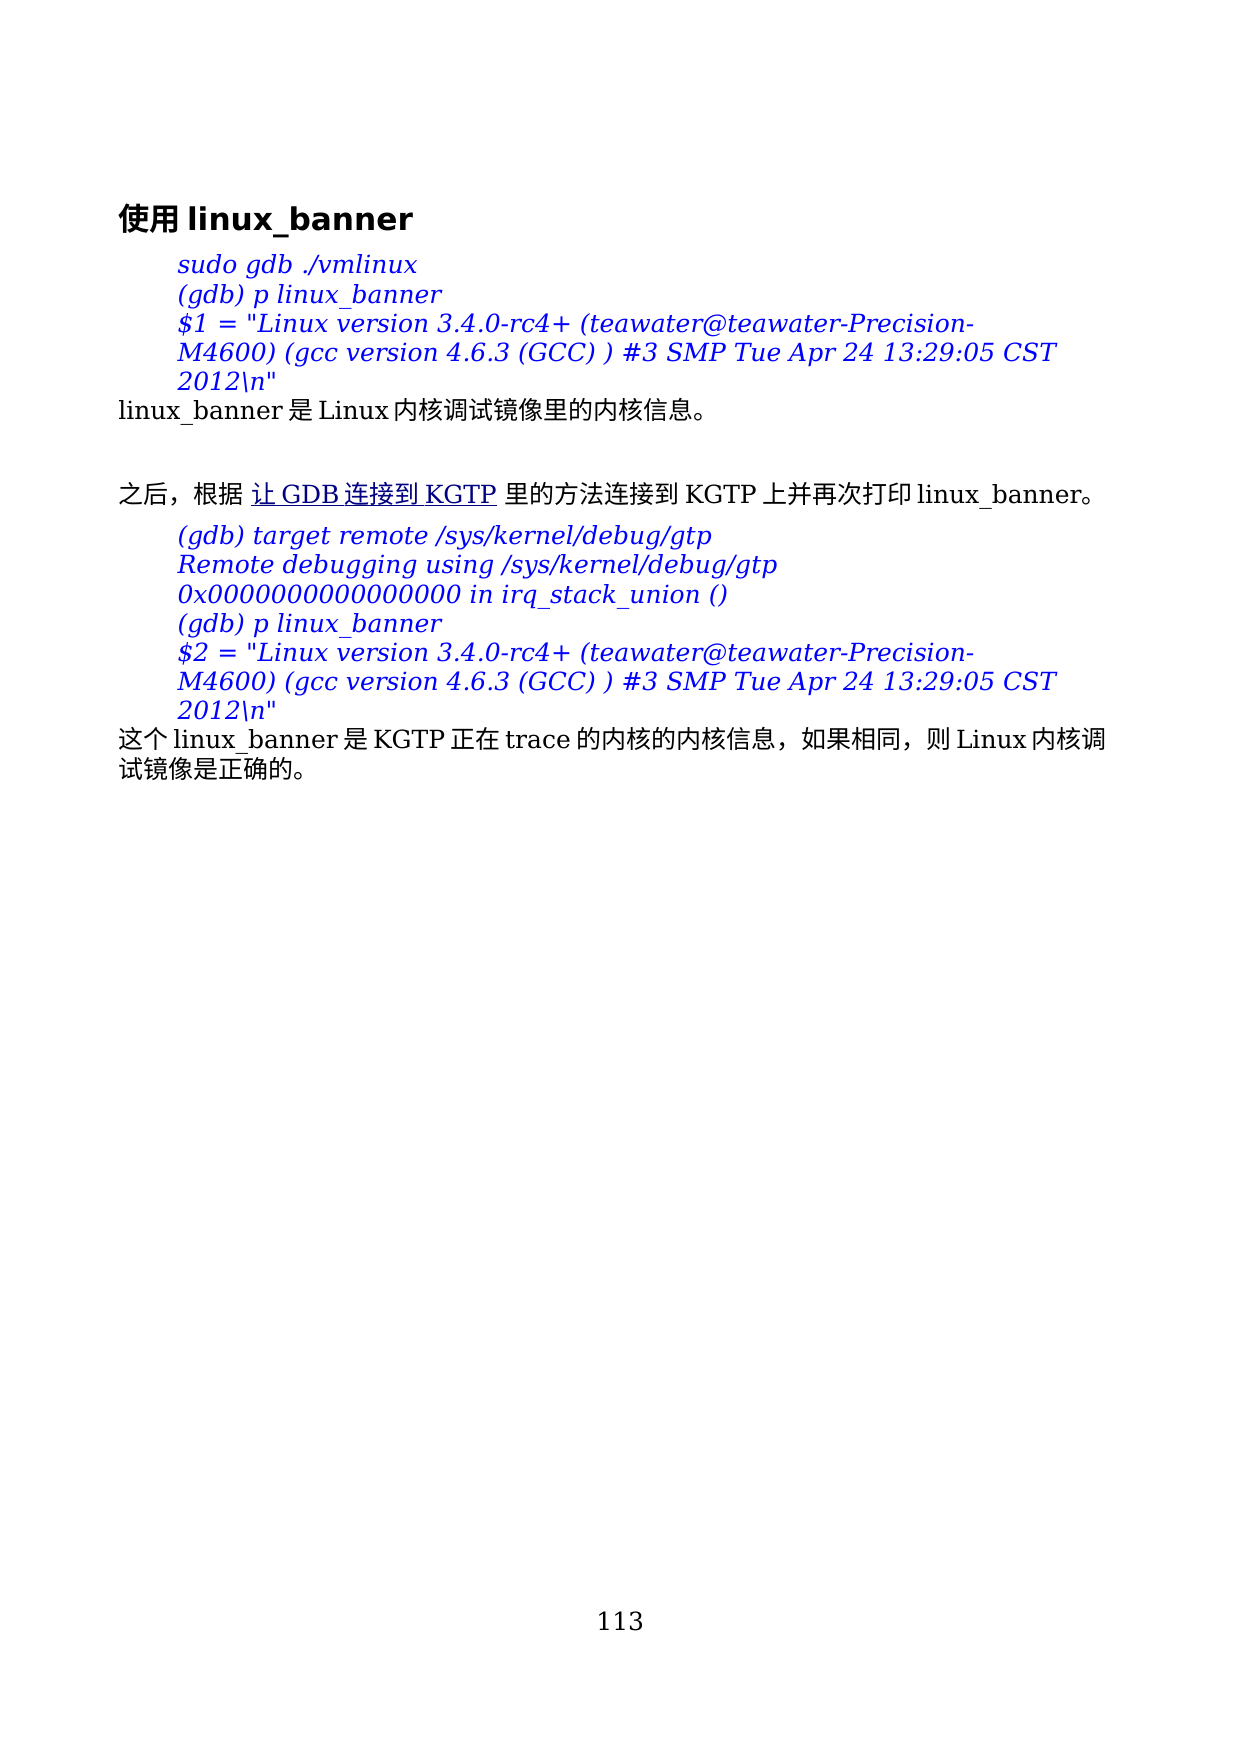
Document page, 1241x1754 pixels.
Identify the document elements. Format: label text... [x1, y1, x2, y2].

text 0x0000000000000000 in irq_stack_union () [177, 580, 1063, 609]
text $1 = "Linux version 3.4.0-rc4+ (teawater@teawater-Precision-M4600) (gcc version 4.6.3 (GCC) ) #3 SMP Tue Apr 24 13:29:05 CST 2012\n" [177, 309, 1063, 396]
text sudo gdb ./vmlinux [177, 251, 1063, 280]
text $2 = "Linux version 3.4.0-rc4+ (teawater@teawater-Precision-M4600) (gcc version 4.6.3 (GCC) ) #3 SMP Tue Apr 24 13:29:05 CST 2012\n" [177, 638, 1063, 726]
subtitle 使用linux_banner [118, 202, 1122, 238]
text (gdb) target remote /sys/kernel/debug/gtp [177, 521, 1063, 551]
text (gdb) p linux_banner [177, 609, 1063, 638]
text (gdb) p linux_banner [177, 280, 1063, 309]
text 这个linux_banner是KGTP正在trace的内核的内核信息，如果相同，则Linux内核调试镜像是正确的。 [118, 726, 1122, 784]
text Remote debugging using /sys/kernel/debug/gtp [177, 551, 1063, 580]
text 之后，根据 让GDB连接到KGTP 里的方法连接到KGTP上并再次打印linux_banner。 [118, 480, 1122, 509]
text linux_banner是Linux内核调试镜像里的内核信息。 [118, 396, 1122, 426]
